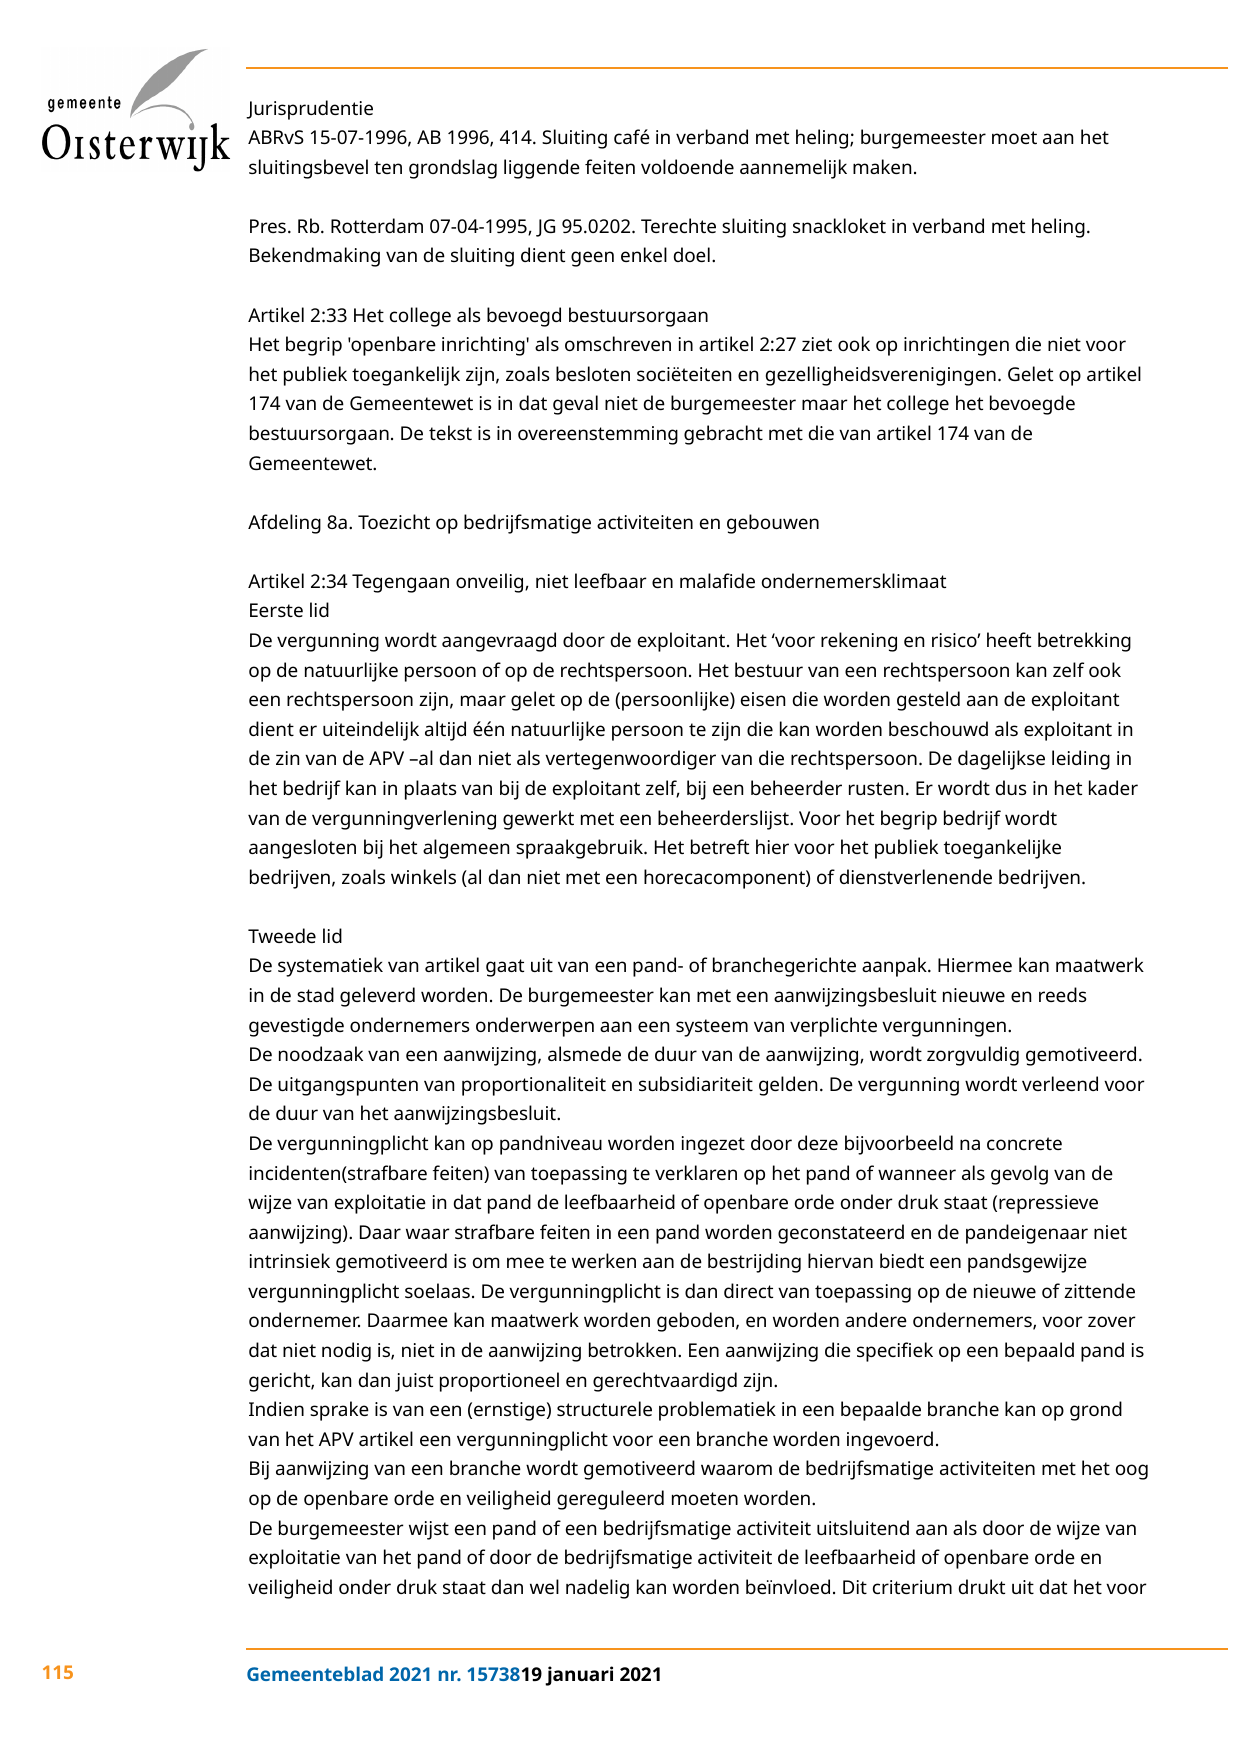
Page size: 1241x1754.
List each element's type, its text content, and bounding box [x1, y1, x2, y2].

text Eerste lid [248, 598, 1152, 623]
text De noodzaak van een aanwijzing, alsmede de duur van de aanwijzing, wordt zorgvuldig gemotiveerd. De uitgangspunten van proportionaliteit en subsidiariteit gelden. De vergunning wordt verleend voor de duur van het aanwijzingsbesluit. [248, 1041, 1152, 1126]
text Het begrip 'openbare inrichting' als omschreven in artikel 2:27 ziet ook op inrichtingen die niet voor het publiek toegankelijk zijn, zoals besloten sociëteiten en gezelligheidsverenigingen. Gelet op artikel 174 van de Gemeentewet is in dat geval niet de burgemeester maar het college het bevoegde bestuursorgaan. De tekst is in overeenstemming gebracht met die van artikel 174 van de Gemeentewet. [248, 331, 1152, 476]
text De vergunning wordt aangevraagd door de exploitant. Het ‘voor rekening en risico’ heeft betrekking op de natuurlijke persoon of op de rechtspersoon. Het bestuur van een rechtspersoon kan zelf ook een rechtspersoon zijn, maar gelet op de (persoonlijke) eisen die worden gesteld aan de exploitant dient er uiteindelijk altijd één natuurlijke persoon te zijn die kan worden beschouwd als exploitant in de zin van de APV –al dan niet als vertegenwoordiger van die rechtspersoon. De dagelijkse leiding in het bedrijf kan in plaats van bij de exploitant zelf, bij een beheerder rusten. Er wordt dus in het kader van de vergunningverlening gewerkt met een beheerderslijst. Voor het begrip bedrijf wordt aangesloten bij het algemeen spraakgebruik. Het betreft hier voor het publiek toegankelijke bedrijven, zoals winkels (al dan niet met een horecacomponent) of dienstverlenende bedrijven. [248, 627, 1152, 890]
text Bij aanwijzing van een branche wordt gemotiveerd waarom de bedrijfsmatige activiteiten met het oog op de openbare orde en veiligheid gereguleerd moeten worden. [248, 1456, 1152, 1511]
text Indien sprake is van een (ernstige) structurele problematiek in een bepaalde branche kan op grond van het APV artikel een vergunningplicht voor een branche worden ingevoerd. [248, 1396, 1152, 1452]
text Artikel 2:33 Het college als bevoegd bestuursorgaan [248, 302, 1152, 328]
text De vergunningplicht kan op pandniveau worden ingezet door deze bijvoorbeeld na concrete incidenten(strafbare feiten) van toepassing te verklaren op het pand of wanneer als gevolg van de wijze van exploitatie in dat pand de leefbaarheid of openbare orde onder druk staat (repressieve aanwijzing). Daar waar strafbare feiten in een pand worden geconstateerd en de pandeigenaar niet intrinsiek gemotiveerd is om mee te werken aan de bestrijding hiervan biedt een pandsgewijze vergunningplicht soelaas. De vergunningplicht is dan direct van toepassing op de nieuwe of zittende ondernemer. Daarmee kan maatwerk worden geboden, en worden andere ondernemers, voor zover dat niet nodig is, niet in de aanwijzing betrokken. Een aanwijzing die specifiek op een bepaald pand is gericht, kan dan juist proportioneel en gerechtvaardigd zijn. [248, 1130, 1152, 1393]
picture [41, 47, 231, 172]
text De systematiek van artikel gaat uit van een pand- of branchegerichte aanpak. Hiermee kan maatwerk in de stad geleverd worden. De burgemeester kan met een aanwijzingsbesluit nieuwe en reeds gevestigde ondernemers onderwerpen aan een systeem van verplichte vergunningen. [248, 953, 1152, 1038]
text Pres. Rb. Rotterdam 07-04-1995, JG 95.0202. Terechte sluiting snackloket in verband met heling. Bekendmaking van de sluiting dient geen enkel doel. [248, 213, 1152, 268]
text ABRvS 15-07-1996, AB 1996, 414. Sluiting café in verband met heling; burgemeester moet aan het sluitingsbevel ten grondslag liggende feiten voldoende aannemelijk maken. [248, 124, 1152, 180]
text Artikel 2:34 Tegengaan onveilig, niet leefbaar en malafide ondernemersklimaat [248, 568, 1152, 594]
text Tweede lid [248, 923, 1152, 949]
text De burgemeester wijst een pand of een bedrijfsmatige activiteit uitsluitend aan als door de wijze van exploitatie van het pand of door de bedrijfsmatige activiteit de leefbaarheid of openbare orde en veiligheid onder druk staat dan wel nadelig kan worden beïnvloed. Dit criterium drukt uit dat het voor [248, 1515, 1152, 1600]
text Afdeling 8a. Toezicht op bedrijfsmatige activiteiten en gebouwen [248, 509, 1152, 535]
text Jurisprudentie [248, 95, 1152, 121]
